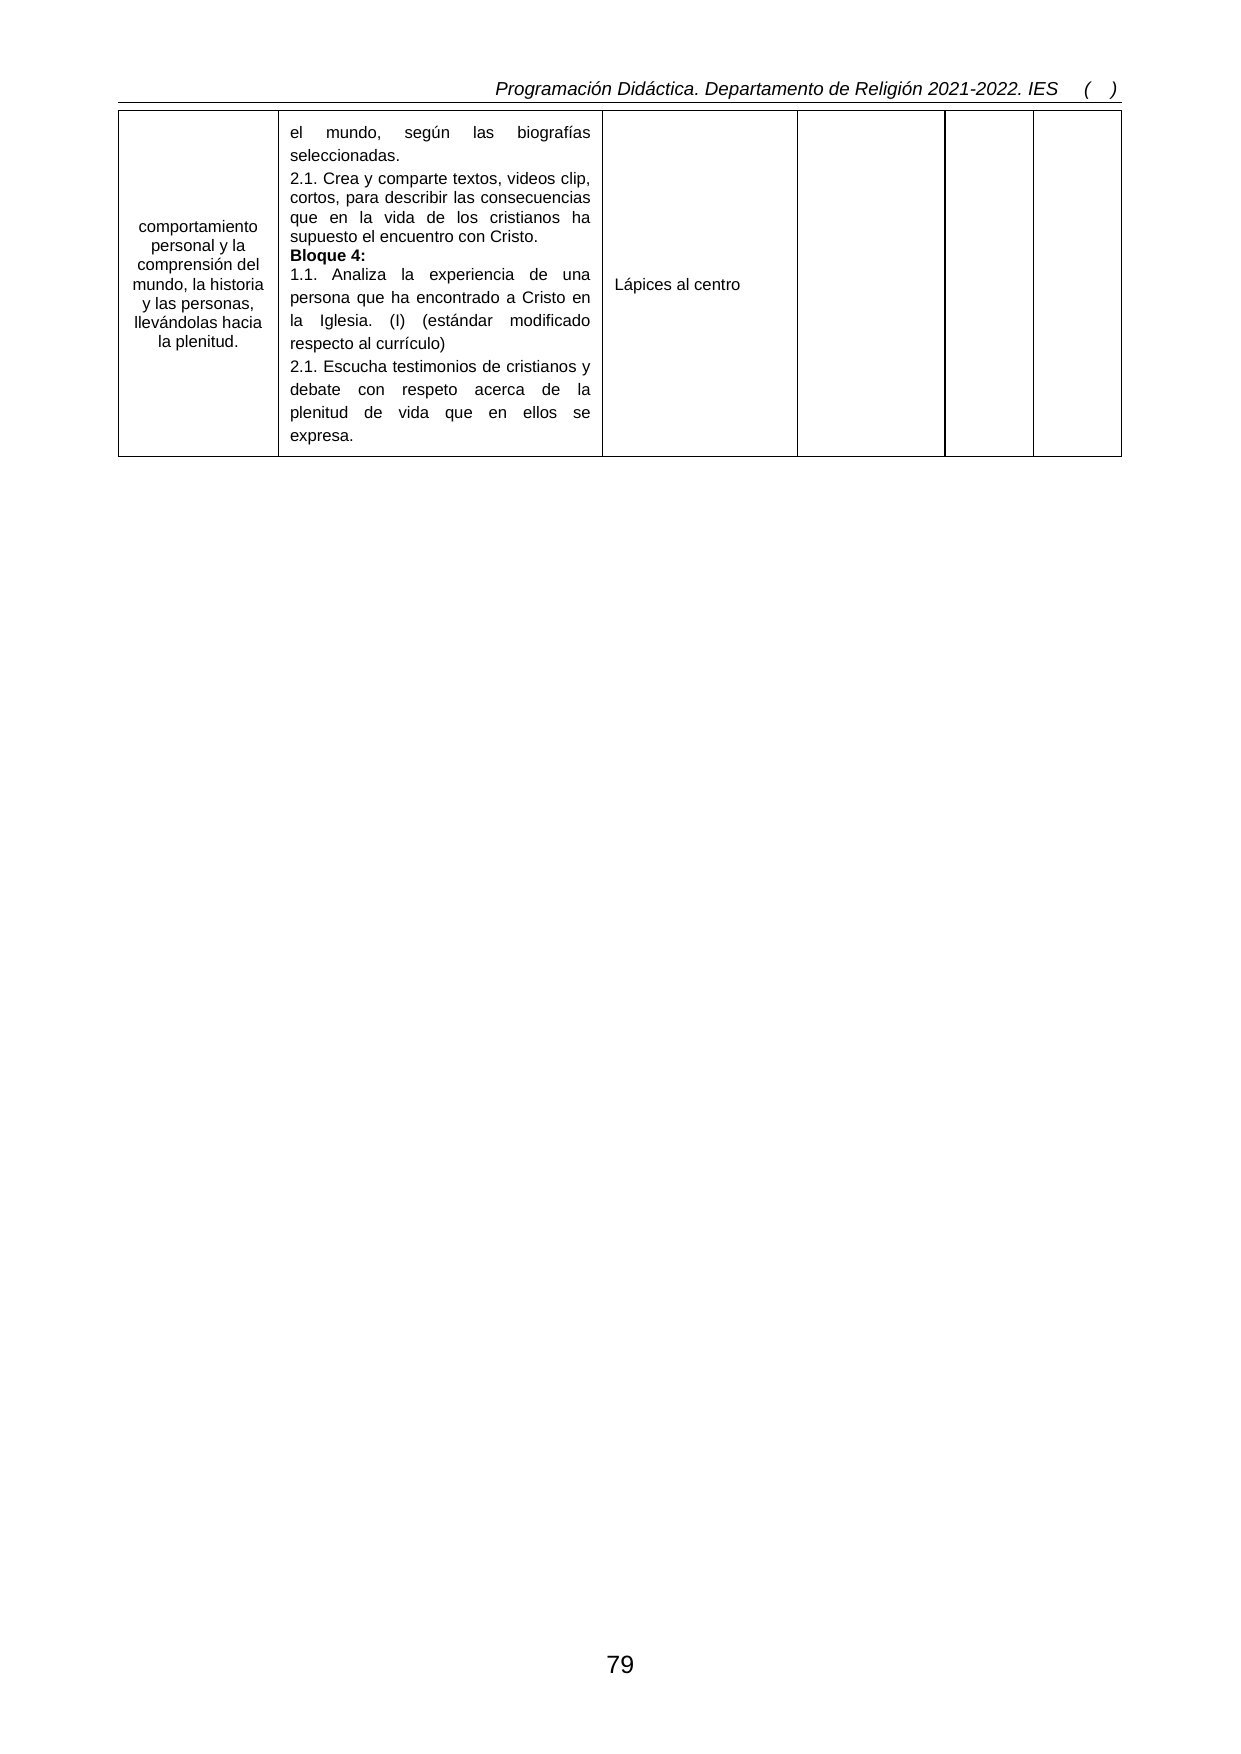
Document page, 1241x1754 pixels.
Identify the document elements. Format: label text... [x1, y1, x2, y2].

table_cell [798, 111, 944, 456]
table_cell Lápices al centro [603, 111, 797, 456]
table_cell el mundo, según las biografías seleccionadas. 2.1. Crea y comparte textos, videos clip, cortos, para describir las consecuencias que en la vida de los cristianos ha supuesto el encuentro con Cristo. Bloque 4: 1.1. Analiza la experiencia de una persona que ha encontrado a Cristo en la Iglesia. (I) (estándar modificado respecto al currículo) 2.1. Escucha testimonios de cristianos y debate con respeto acerca de la plenitud de vida que en ellos se expresa. [279, 111, 602, 456]
table_cell [1034, 111, 1121, 456]
table_cell comportamiento personal y la comprensión del mundo, la historia y las personas, llevándolas hacia la plenitud. [119, 111, 278, 456]
table_cell [946, 111, 1033, 456]
